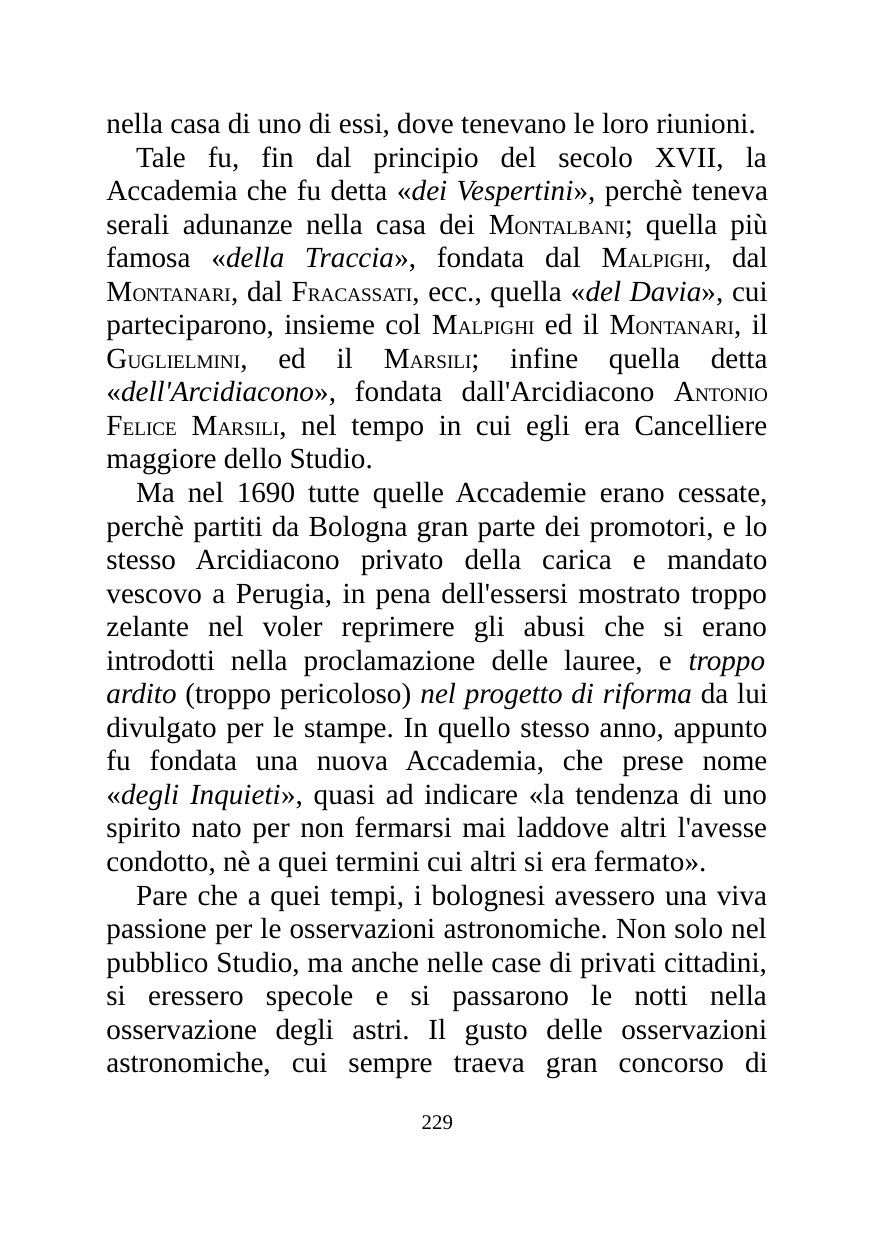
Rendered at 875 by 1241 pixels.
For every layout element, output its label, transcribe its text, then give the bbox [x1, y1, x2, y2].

text nella casa di uno di essi, dove tenevano le loro riunioni. [106, 106, 768, 140]
text Tale fu, fin dal principio del secolo XVII, la Accademia che fu detta «dei Vespertini», perchè teneva serali adunanze nella casa dei Montalbani; quella più famosa «della Traccia», fondata dal Malpighi, dal Montanari, dal Fracassati, ecc., quella «del Davia», cui parteciparono, insieme col Malpighi ed il Montanari, il Guglielmini, ed il Marsili; infine quella detta «dell'Arcidiacono», fondata dall'Arcidiacono Antonio Felice Marsili, nel tempo in cui egli era Cancelliere maggiore dello Studio. [106, 140, 768, 475]
text Ma nel 1690 tutte quelle Accademie erano cessate, perchè partiti da Bologna gran parte dei promotori, e lo stesso Arcidiacono privato della carica e mandato vescovo a Perugia, in pena dell'essersi mostrato troppo zelante nel voler reprimere gli abusi che si erano introdotti nella proclamazione delle lauree, e troppo ardito (troppo pericoloso) nel progetto di riforma da lui divulgato per le stampe. In quello stesso anno, appunto fu fondata una nuova Accademia, che prese nome «degli Inquieti», quasi ad indicare «la tendenza di uno spirito nato per non fermarsi mai laddove altri l'avesse condotto, nè a quei termini cui altri si era fermato». [106, 475, 768, 878]
text Pare che a quei tempi, i bolognesi avessero una viva passione per le osservazioni astronomiche. Non solo nel pubblico Studio, ma anche nelle case di privati cittadini, si eressero specole e si passarono le notti nella osservazione degli astri. Il gusto delle osservazioni astronomiche, cui sempre traeva gran concorso di [106, 878, 768, 1079]
